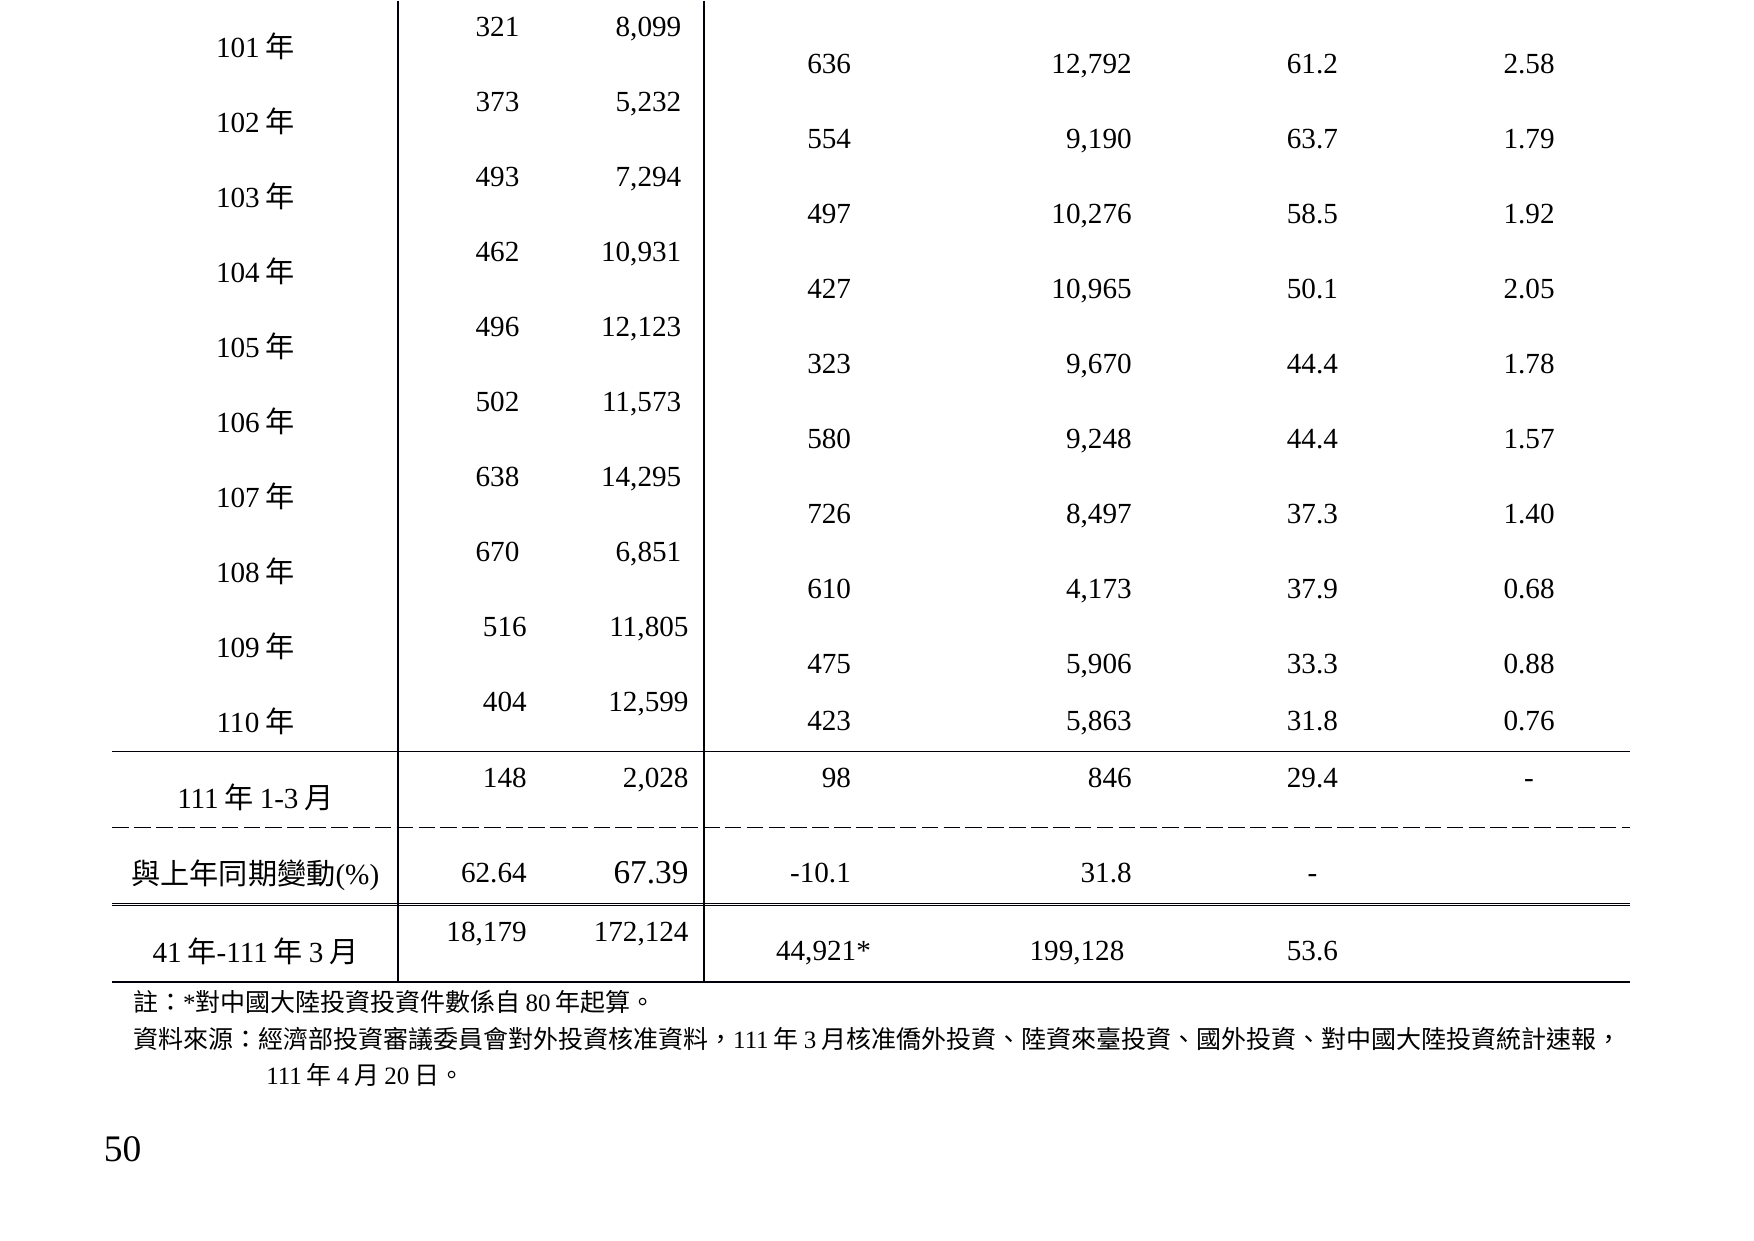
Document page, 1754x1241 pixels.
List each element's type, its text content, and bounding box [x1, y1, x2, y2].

table_cell 37.9 [1197, 526, 1427, 601]
table_cell 11,573 [526, 376, 703, 451]
table_cell 9,190 [942, 76, 1197, 151]
table_cell [1427, 827, 1630, 903]
table_cell 62.64 [399, 827, 526, 903]
table_cell 1.78 [1427, 301, 1630, 376]
table_cell 12,123 [526, 301, 703, 376]
table_cell 63.7 [1197, 76, 1427, 151]
table_cell 101年 [112, 1, 397, 76]
table_cell 423 [705, 676, 942, 751]
table_cell 107年 [112, 451, 397, 526]
table_cell 846 [942, 752, 1197, 827]
table_cell 11,805 [526, 601, 703, 676]
table_cell 6,851 [526, 526, 703, 601]
table_cell 5,863 [942, 676, 1197, 751]
table_cell 9,670 [942, 301, 1197, 376]
table_cell 1.79 [1427, 76, 1630, 151]
table_cell 67.39 [526, 827, 703, 903]
table_cell 102年 [112, 76, 397, 151]
table_cell 373 [399, 76, 526, 151]
table_cell 636 [705, 1, 942, 76]
table_cell 1.92 [1427, 151, 1630, 226]
text 資料來源：經濟部投資審議委員會對外投資核准資料，111年3月核准僑外投資、陸資來臺投資、國外投資、對中國大陸投資統計速報，111年4月20日。 [133, 1019, 1613, 1092]
table_cell 554 [705, 76, 942, 151]
table_cell 4,173 [942, 526, 1197, 601]
table_cell 44.4 [1197, 301, 1427, 376]
table_cell - [1197, 827, 1427, 903]
table_cell 475 [705, 601, 942, 676]
table_cell 199,128 [942, 906, 1197, 981]
table_cell 580 [705, 376, 942, 451]
table_cell 44.4 [1197, 376, 1427, 451]
table_cell 5,232 [526, 76, 703, 151]
table_cell 8,497 [942, 451, 1197, 526]
table_cell 10,276 [942, 151, 1197, 226]
table_cell 37.3 [1197, 451, 1427, 526]
table_cell 9,248 [942, 376, 1197, 451]
table_cell 41年-111年3月 [112, 906, 397, 981]
table_cell 103年 [112, 151, 397, 226]
table_cell 61.2 [1197, 1, 1427, 76]
table_cell 321 [399, 1, 526, 76]
table_cell 638 [399, 451, 526, 526]
table_cell 31.8 [942, 827, 1197, 903]
table_cell 10,931 [526, 226, 703, 301]
table_cell 172,124 [526, 906, 703, 981]
table_cell 427 [705, 226, 942, 301]
table_cell 106年 [112, 376, 397, 451]
table_cell 109年 [112, 601, 397, 676]
table_cell 493 [399, 151, 526, 226]
table_cell 670 [399, 526, 526, 601]
table_cell 33.3 [1197, 601, 1427, 676]
table_cell 與上年同期變動(%) [112, 827, 397, 903]
table_cell 323 [705, 301, 942, 376]
table_cell 12,599 [526, 676, 703, 751]
table_cell 1.40 [1427, 451, 1630, 526]
table_cell 31.8 [1197, 676, 1427, 751]
table_cell 148 [399, 752, 526, 827]
text 註：*對中國大陸投資投資件數係自80年起算。 [133, 983, 1613, 1019]
table_cell 497 [705, 151, 942, 226]
table_cell 98 [705, 752, 942, 827]
table_cell 14,295 [526, 451, 703, 526]
table_cell 2.58 [1427, 1, 1630, 76]
table_cell 8,099 [526, 1, 703, 76]
table_cell 53.6 [1197, 906, 1427, 981]
table_cell 44,921* [705, 906, 942, 981]
table_cell 1.57 [1427, 376, 1630, 451]
table_cell 18,179 [399, 906, 526, 981]
table_cell 12,792 [942, 1, 1197, 76]
table_cell 108年 [112, 526, 397, 601]
table_cell 610 [705, 526, 942, 601]
table_cell 2.05 [1427, 226, 1630, 301]
table_cell 110年 [112, 676, 397, 751]
table_cell 29.4 [1197, 752, 1427, 827]
table_cell 7,294 [526, 151, 703, 226]
table_cell 58.5 [1197, 151, 1427, 226]
table_cell 104年 [112, 226, 397, 301]
table_cell - [1427, 752, 1630, 827]
table_cell 404 [399, 676, 526, 751]
table_cell 111年1-3月 [112, 752, 397, 827]
table_cell 0.88 [1427, 601, 1630, 676]
table_cell 50.1 [1197, 226, 1427, 301]
table_cell 105年 [112, 301, 397, 376]
table_cell 502 [399, 376, 526, 451]
table_cell 462 [399, 226, 526, 301]
table_cell 0.76 [1427, 676, 1630, 751]
table_cell 0.68 [1427, 526, 1630, 601]
table_cell 516 [399, 601, 526, 676]
table_cell 496 [399, 301, 526, 376]
table_cell 5,906 [942, 601, 1197, 676]
table_cell -10.1 [705, 827, 942, 903]
table_cell 10,965 [942, 226, 1197, 301]
table_cell 2,028 [526, 752, 703, 827]
table_cell [1427, 906, 1630, 981]
table_cell 726 [705, 451, 942, 526]
